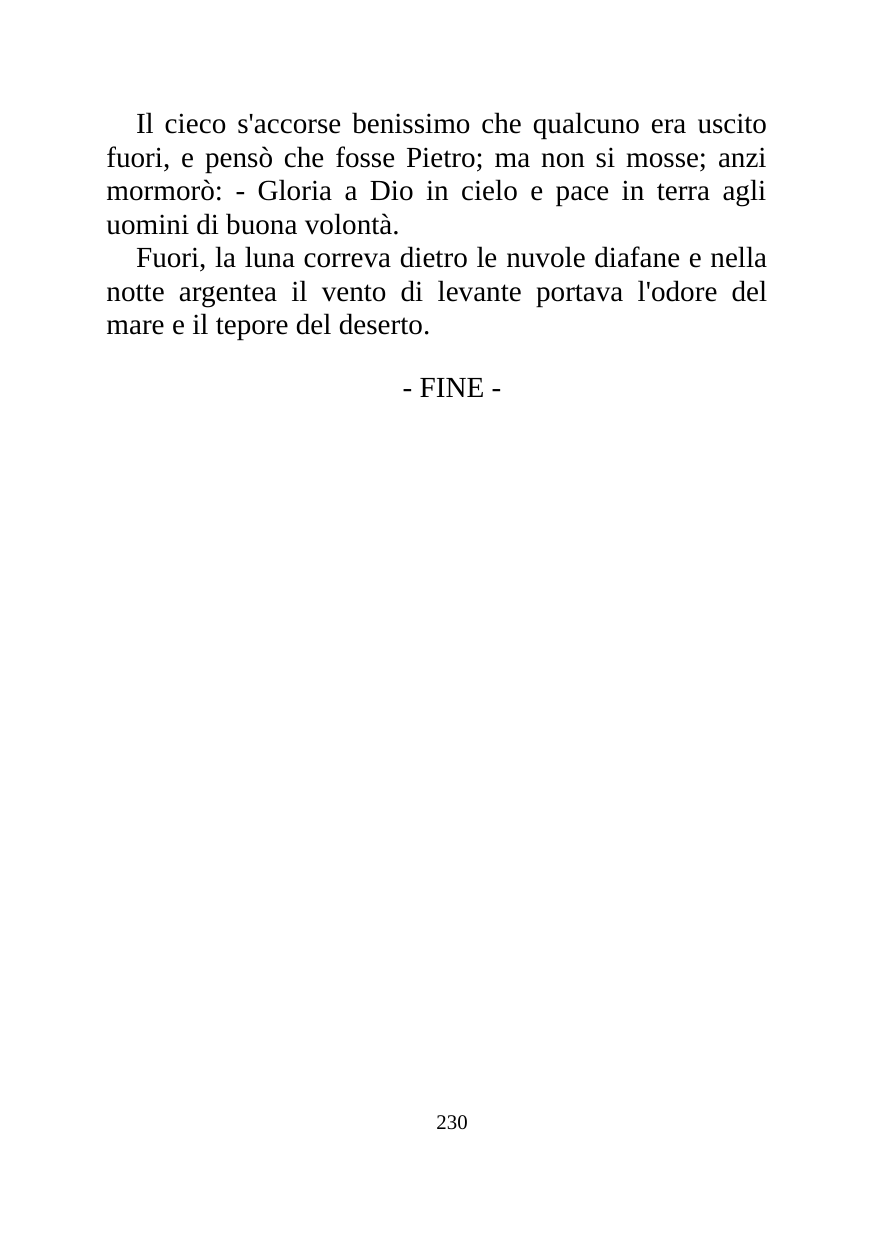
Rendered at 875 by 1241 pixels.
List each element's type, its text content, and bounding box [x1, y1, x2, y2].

text - FINE - [106, 370, 768, 404]
text Il cieco s'accorse benissimo che qualcuno era uscito fuori, e pensò che fosse Pietro; ma non si mosse; anzi mormorò: - Gloria a Dio in cielo e pace in terra agli uomini di buona volontà. [106, 106, 768, 240]
text Fuori, la luna correva dietro le nuvole diafane e nella notte argentea il vento di levante portava l'odore del mare e il tepore del deserto. [106, 240, 768, 341]
